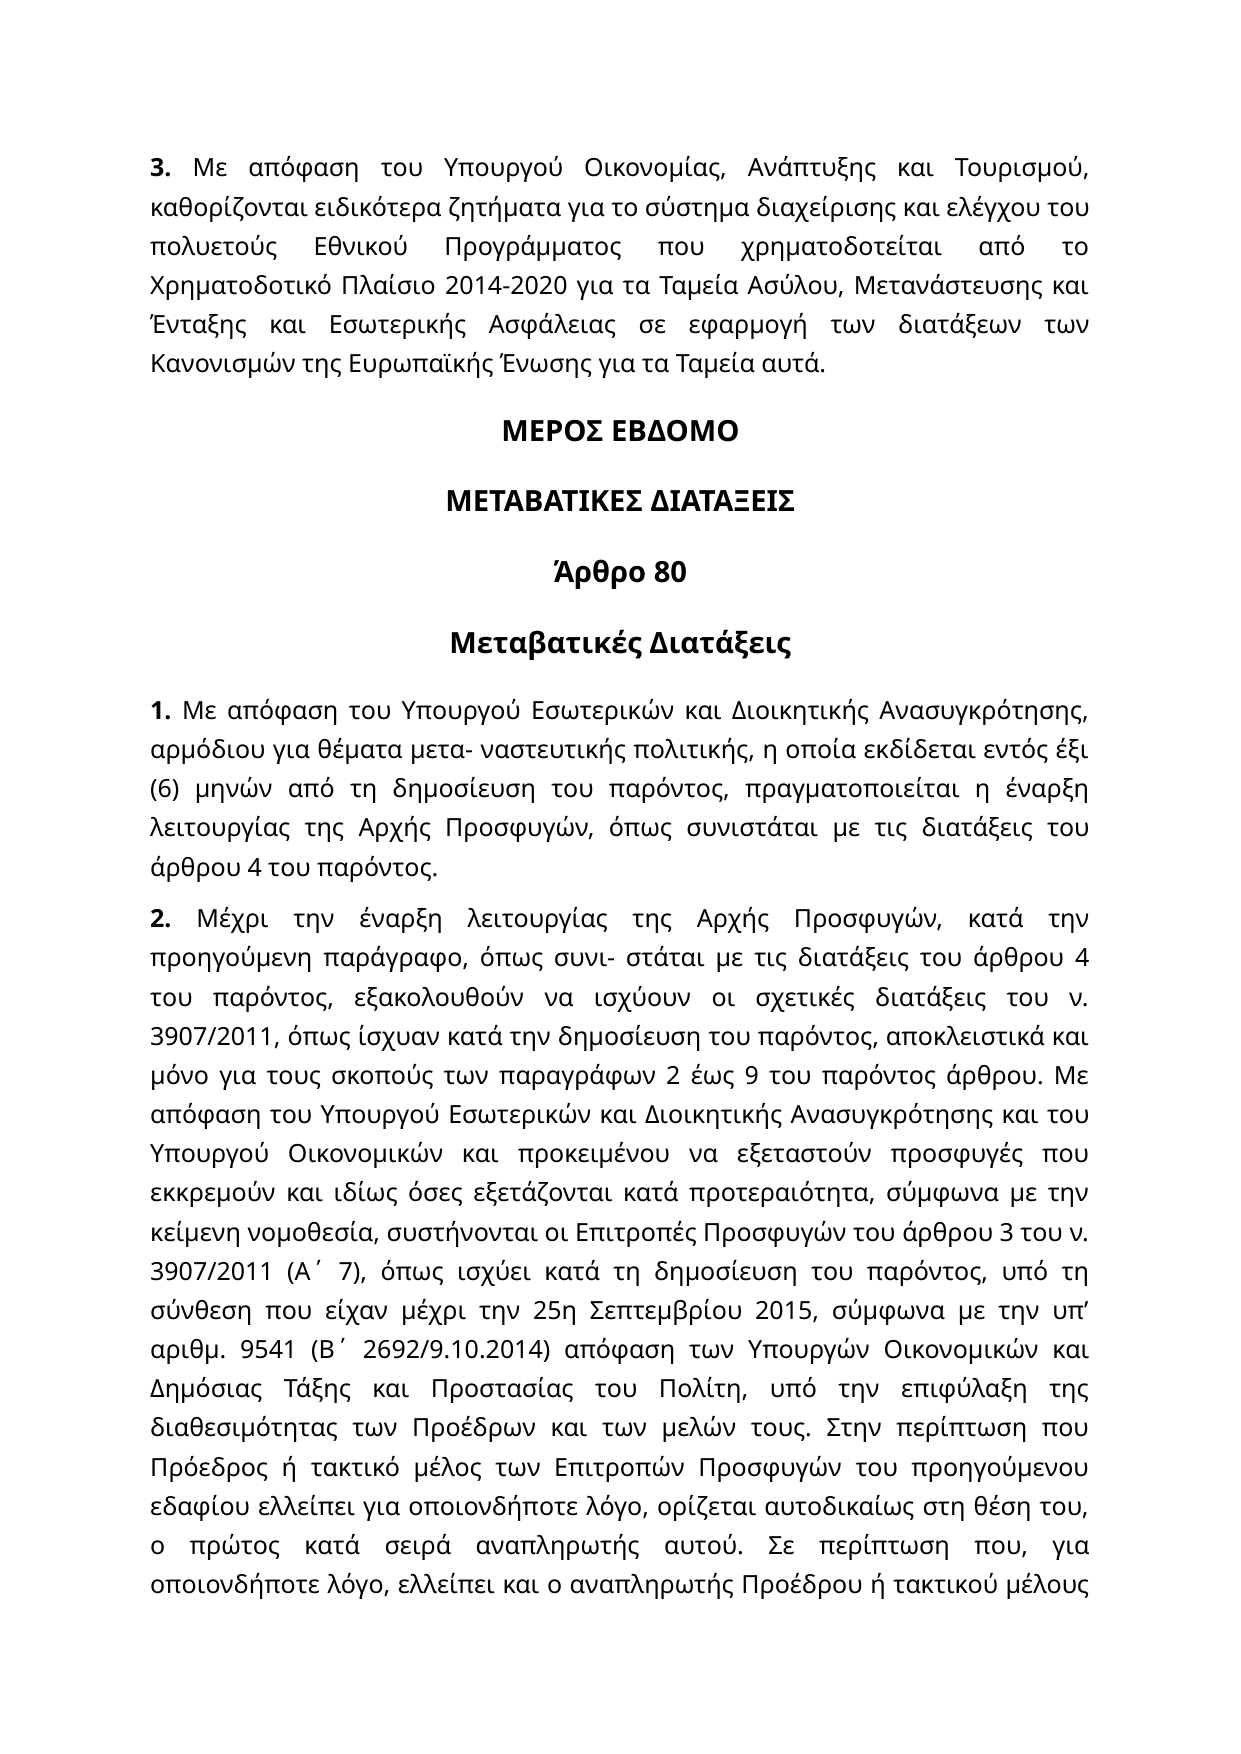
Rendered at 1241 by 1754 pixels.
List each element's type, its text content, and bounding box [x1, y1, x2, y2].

subtitle Άρθρο 80 [150, 551, 1090, 591]
subtitle Μεταβατικές Διατάξεις [150, 622, 1090, 662]
subtitle ΜΕΤΑΒΑΤΙΚΕΣ ΔΙΑΤΑΞΕΙΣ [150, 481, 1090, 520]
text 2. Μέχρι την έναρξη λειτουργίας της Αρχής Προσφυγών, κατά την προηγούμενη παράγραφο, όπως συνι- στάται με τις διατάξεις του άρθρου 4 του παρόντος, εξακολουθούν να ισχύουν οι σχετικές διατάξεις του ν. 3907/2011, όπως ίσχυαν κατά την δημοσίευση του παρόντος, αποκλειστικά και μόνο για τους σκοπούς των παραγράφων 2 έως 9 του παρόντος άρθρου. Με απόφαση του Υπουργού Εσωτερικών και Διοικητικής Ανασυγκρότησης και του Υπουργού Οικονομικών και προκειμένου να εξεταστούν προσφυγές που εκκρεμούν και ιδίως όσες εξετάζονται κατά προτεραιότητα, σύμφωνα με την κείμενη νομοθεσία, συστήνονται οι Επιτροπές Προσφυγών του άρθρου 3 του ν. 3907/2011 (Α΄ 7), όπως ισχύει κατά τη δημοσίευση του παρόντος, υπό τη σύνθεση που είχαν μέχρι την 25η Σεπτεμβρίου 2015, σύμφωνα με την υπ’ αριθμ. 9541 (Β΄ 2692/9.10.2014) απόφαση των Υπουργών Οικονομικών και Δημόσιας Τάξης και Προστασίας του Πολίτη, υπό την επιφύλαξη της διαθεσιμότητας των Προέδρων και των μελών τους. Στην περίπτωση που Πρόεδρος ή τακτικό μέλος των Επιτροπών Προσφυγών του προηγούμενου εδαφίου ελλείπει για οποιονδήποτε λόγο, ορίζεται αυτοδικαίως στη θέση του, ο πρώτος κατά σειρά αναπληρωτής αυτού. Σε περίπτωση που, για οποιονδήποτε λόγο, ελλείπει και ο αναπληρωτής Προέδρου ή τακτικού μέλους [150, 901, 1090, 1601]
text 3. Με απόφαση του Υπουργού Οικονομίας, Ανάπτυξης και Τουρισμού, καθορίζονται ειδικότερα ζητήματα για το σύστημα διαχείρισης και ελέγχου του πολυετούς Εθνικού Προγράμματος που χρηματοδοτείται από το Χρηματοδοτικό Πλαίσιο 2014-2020 για τα Ταμεία Ασύλου, Μετανάστευσης και Ένταξης και Εσωτερικής Ασφάλειας σε εφαρμογή των διατάξεων των Κανονισμών της Ευρωπαϊκής Ένωσης για τα Ταμεία αυτά. [150, 150, 1090, 380]
subtitle ΜΕΡΟΣ ΕΒΔΟΜΟ [150, 410, 1090, 450]
text 1. Με απόφαση του Υπουργού Εσωτερικών και Διοικητικής Ανασυγκρότησης, αρμόδιου για θέματα μετα- ναστευτικής πολιτικής, η οποία εκδίδεται εντός έξι (6) μηνών από τη δημοσίευση του παρόντος, πραγματοποιείται η έναρξη λειτουργίας της Αρχής Προσφυγών, όπως συνιστάται με τις διατάξεις του άρθρου 4 του παρόντος. [150, 692, 1090, 883]
